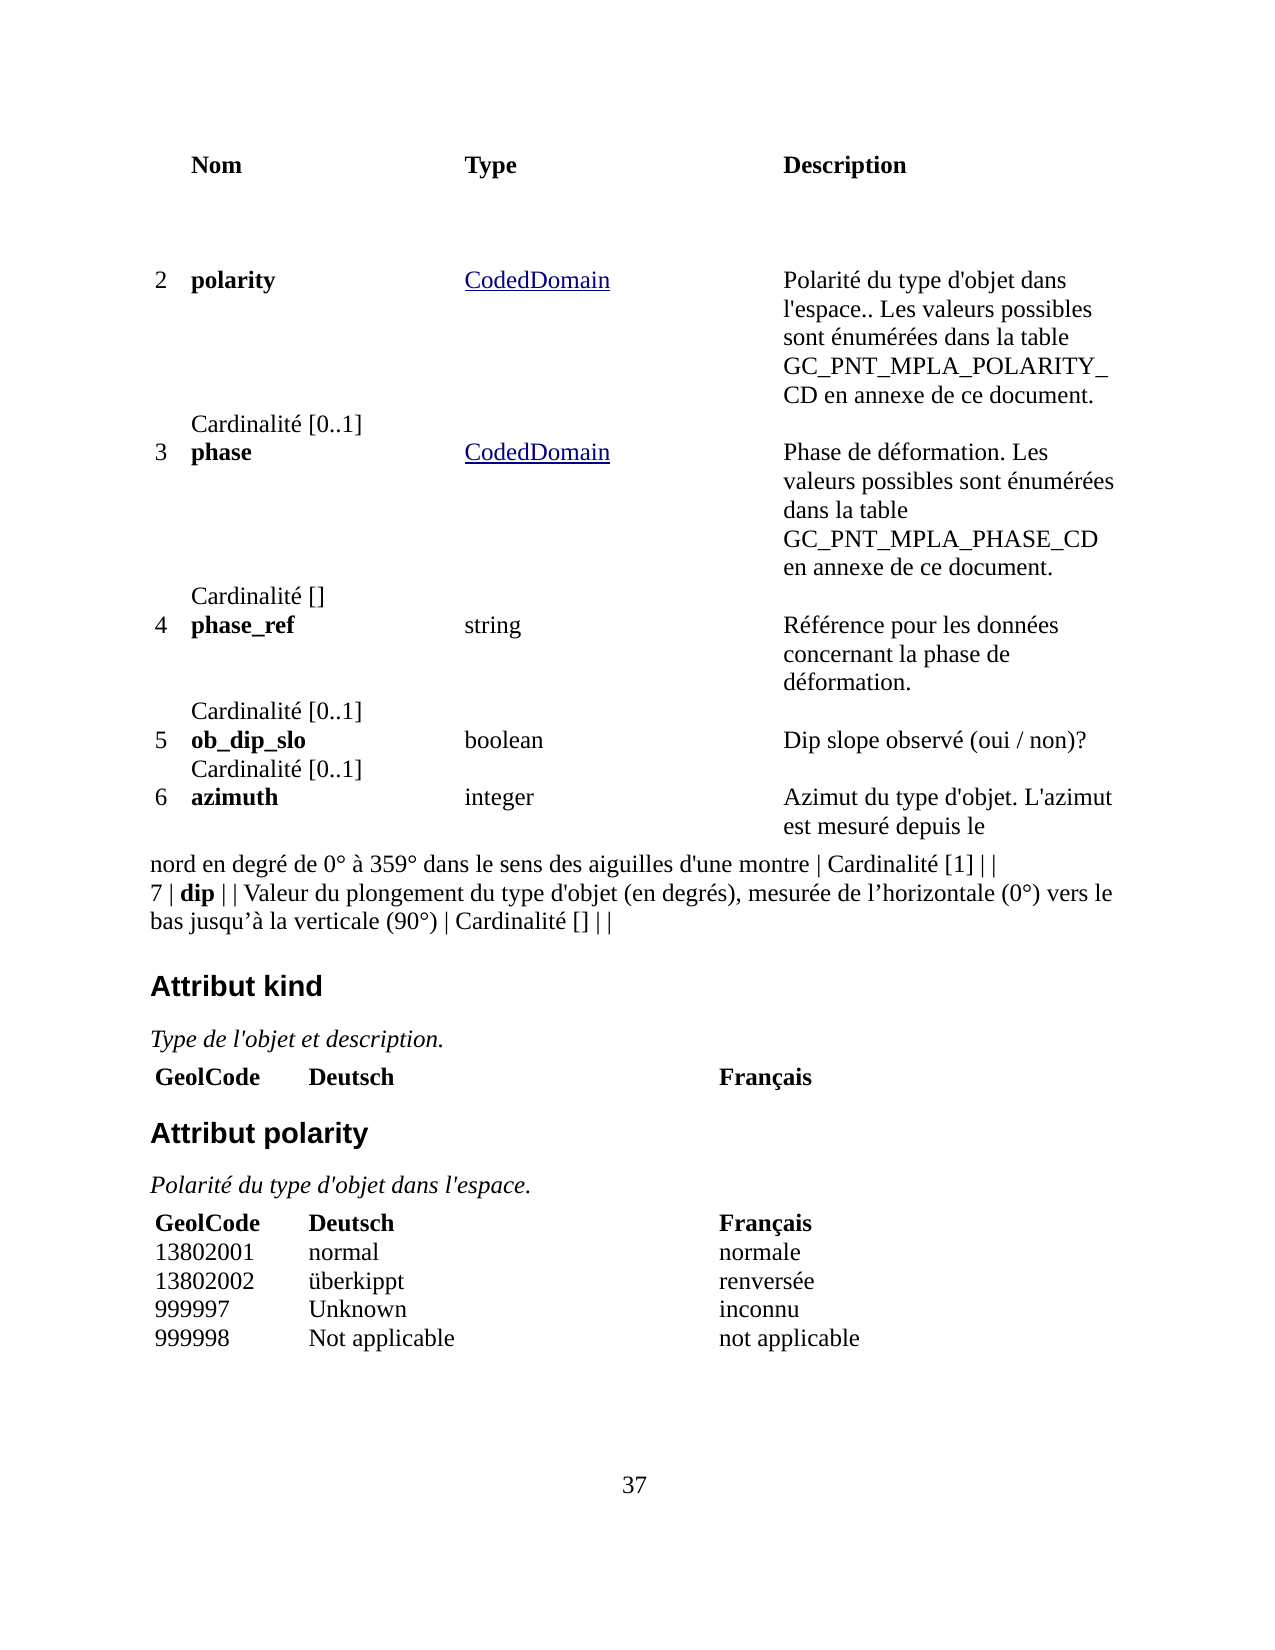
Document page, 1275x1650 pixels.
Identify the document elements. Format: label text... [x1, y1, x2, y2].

table_cell Référence pour les données concernant la phase de déformation. [779, 610, 1125, 696]
table_header GeolCode [150, 1062, 304, 1091]
table_cell [779, 581, 1125, 610]
table_cell überkippt [304, 1266, 714, 1294]
table_header Description [779, 150, 1125, 265]
table_cell [460, 581, 779, 610]
table_cell [779, 409, 1125, 437]
table_header Deutsch [304, 1208, 714, 1237]
text nord en degré de 0° à 359° dans le sens des aiguilles d'une montre | Cardinalité [1] | | 7 | dip | | Valeur du plongement du type d'objet (en degrés), mesurée de l’horizontale (0°) vers le bas jusqu’à la verticale (90°) | Cardinalité [] | | [150, 849, 1125, 935]
table_cell [150, 409, 186, 437]
table_cell integer [460, 783, 779, 840]
table_cell Cardinalité [0..1] [186, 409, 460, 437]
table_cell phase_ref [186, 610, 460, 696]
table_header Français [714, 1208, 1125, 1237]
table_cell 5 [150, 725, 186, 754]
table_cell normal [304, 1237, 714, 1266]
table_cell CodedDomain [460, 265, 779, 409]
table_cell 999998 [150, 1323, 304, 1352]
text Polarité du type d'objet dans l'espace. [150, 1171, 1125, 1199]
table_cell azimuth [186, 783, 460, 840]
table_header Nom [186, 150, 460, 265]
table_header [150, 150, 186, 265]
table_cell [460, 409, 779, 437]
table_cell 4 [150, 610, 186, 696]
text Type de l'objet et description. [150, 1024, 1125, 1053]
table_cell Not applicable [304, 1323, 714, 1352]
table_header GeolCode [150, 1208, 304, 1237]
subtitle Attribut kind [150, 969, 1125, 1003]
table_cell not applicable [714, 1323, 1125, 1352]
table_cell boolean [460, 725, 779, 754]
table_cell string [460, 610, 779, 696]
table_cell Cardinalité [0..1] [186, 696, 460, 725]
table_cell [779, 696, 1125, 725]
table_header Français [714, 1062, 1125, 1091]
table_cell 3 [150, 438, 186, 581]
table_header Type [460, 150, 779, 265]
table_cell polarity [186, 265, 460, 409]
table_cell CodedDomain [460, 438, 779, 581]
table_cell 2 [150, 265, 186, 409]
table_cell Unknown [304, 1295, 714, 1323]
table_cell Dip slope observé (oui / non)? [779, 725, 1125, 754]
table_cell [779, 754, 1125, 782]
table_cell 13802002 [150, 1266, 304, 1294]
table_cell normale [714, 1237, 1125, 1266]
table_cell Cardinalité [0..1] [186, 754, 460, 782]
table_cell Azimut du type d'objet. L'azimut est mesuré depuis le [779, 783, 1125, 840]
table_header Deutsch [304, 1062, 714, 1091]
table_cell [150, 754, 186, 782]
table_cell ob_dip_slo [186, 725, 460, 754]
table_cell Polarité du type d'objet dans l'espace.. Les valeurs possibles sont énumérées dans la table GC_PNT_MPLA_POLARITY_CD en annexe de ce document. [779, 265, 1125, 409]
table_cell phase [186, 438, 460, 581]
table_cell [460, 754, 779, 782]
table_cell renversée [714, 1266, 1125, 1294]
table_cell [150, 696, 186, 725]
subtitle Attribut polarity [150, 1116, 1125, 1149]
table_cell [150, 581, 186, 610]
table_cell Phase de déformation. Les valeurs possibles sont énumérées dans la table GC_PNT_MPLA_PHASE_CD en annexe de ce document. [779, 438, 1125, 581]
table_cell inconnu [714, 1295, 1125, 1323]
table_cell 999997 [150, 1295, 304, 1323]
table_cell 13802001 [150, 1237, 304, 1266]
table_cell Cardinalité [] [186, 581, 460, 610]
table_cell [460, 696, 779, 725]
table_cell 6 [150, 783, 186, 840]
